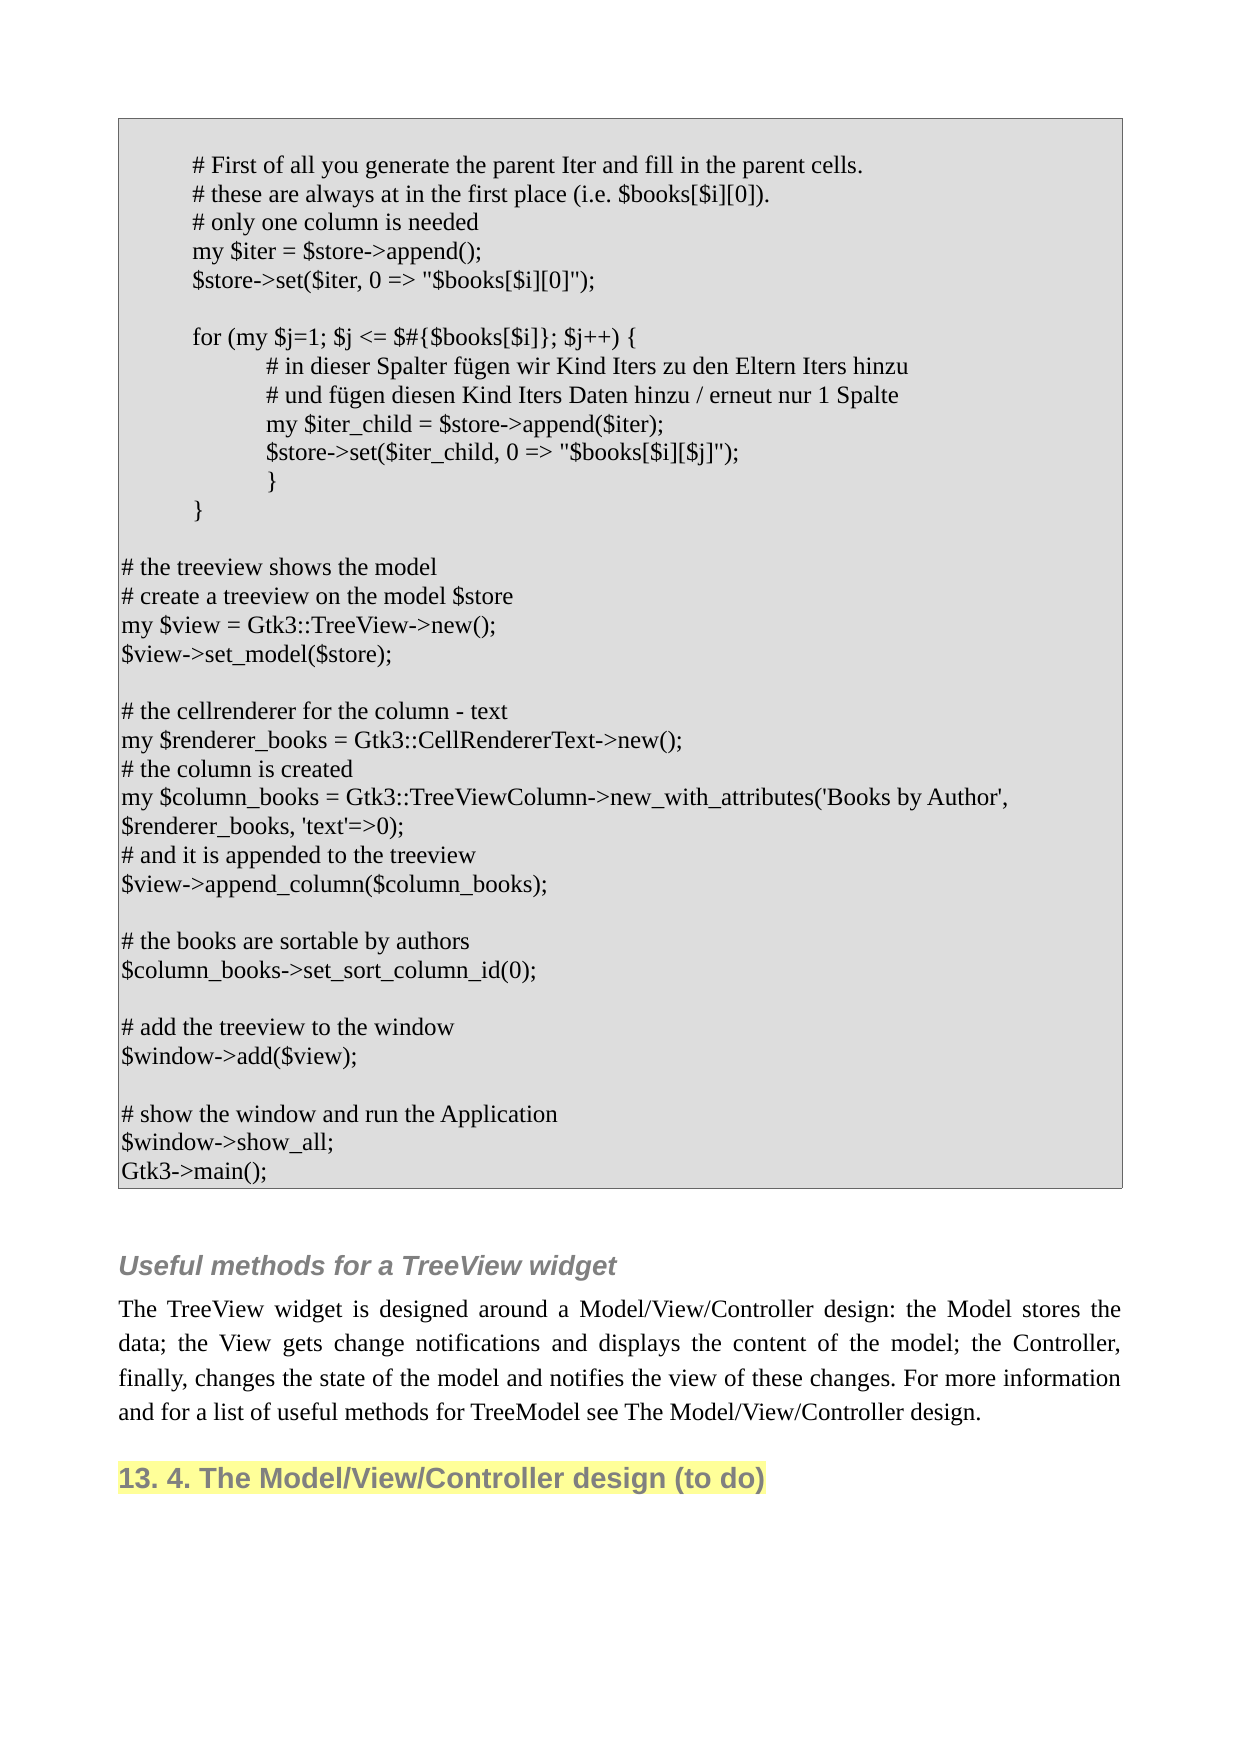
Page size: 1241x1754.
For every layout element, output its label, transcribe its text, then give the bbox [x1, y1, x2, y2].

text # und fügen diesen Kind Iters Daten hinzu / erneut nur 1 Spalte [119, 377, 1122, 406]
text # First of all you generate the parent Iter and fill in the parent cells. [119, 147, 1122, 176]
text } [119, 492, 1122, 521]
text my $column_books = Gtk3::TreeViewColumn->new_with_attributes('Books by Author', $renderer_books, 'text'=>0); [119, 779, 1122, 837]
text The TreeView widget is designed around a Model/View/Controller design: the Model stores the data; the View gets change notifications and displays the content of the model; the Controller, finally, changes the state of the model and notifies the view of these changes. For more information and for a list of useful methods for TreeModel see The Model/View/Controller design. [118, 1294, 1122, 1426]
text $store->set($iter_child, 0 => "$books[$i][$j]"); [119, 434, 1122, 463]
text # add the treeview to the window [119, 1009, 1122, 1038]
text my $renderer_books = Gtk3::CellRendererText->new(); [119, 722, 1122, 751]
subtitle 13. 4. The Model/View/Controller design (to do) [118, 1461, 1122, 1494]
text # show the window and run the Application [119, 1096, 1122, 1124]
text # the treeview shows the model [119, 549, 1122, 578]
text for (my $j=1; $j <= $#{$books[$i]}; $j++) { [119, 319, 1122, 348]
text $window->show_all; [119, 1124, 1122, 1153]
text # in dieser Spalter fügen wir Kind Iters zu den Eltern Iters hinzu [119, 348, 1122, 377]
text # these are always at in the first place (i.e. $books[$i][0]). [119, 176, 1122, 204]
text $view->set_model($store); [119, 636, 1122, 664]
text $store->set($iter, 0 => "$books[$i][0]"); [119, 262, 1122, 291]
text my $iter = $store->append(); [119, 233, 1122, 262]
text } [119, 463, 1122, 492]
text # only one column is needed [119, 204, 1122, 233]
subtitle Useful methods for a TreeView widget [118, 1249, 1122, 1281]
text $view->append_column($column_books); [119, 866, 1122, 894]
text $column_books->set_sort_column_id(0); [119, 952, 1122, 981]
text # the cellrenderer for the column - text [119, 693, 1122, 722]
text $window->add($view); [119, 1038, 1122, 1067]
text Gtk3->main(); [119, 1153, 1122, 1188]
text # the books are sortable by authors [119, 923, 1122, 952]
text my $iter_child = $store->append($iter); [119, 406, 1122, 434]
text my $view = Gtk3::TreeView->new(); [119, 607, 1122, 636]
text # the column is created [119, 751, 1122, 779]
text # and it is appended to the treeview [119, 837, 1122, 866]
text # create a treeview on the model $store [119, 578, 1122, 607]
